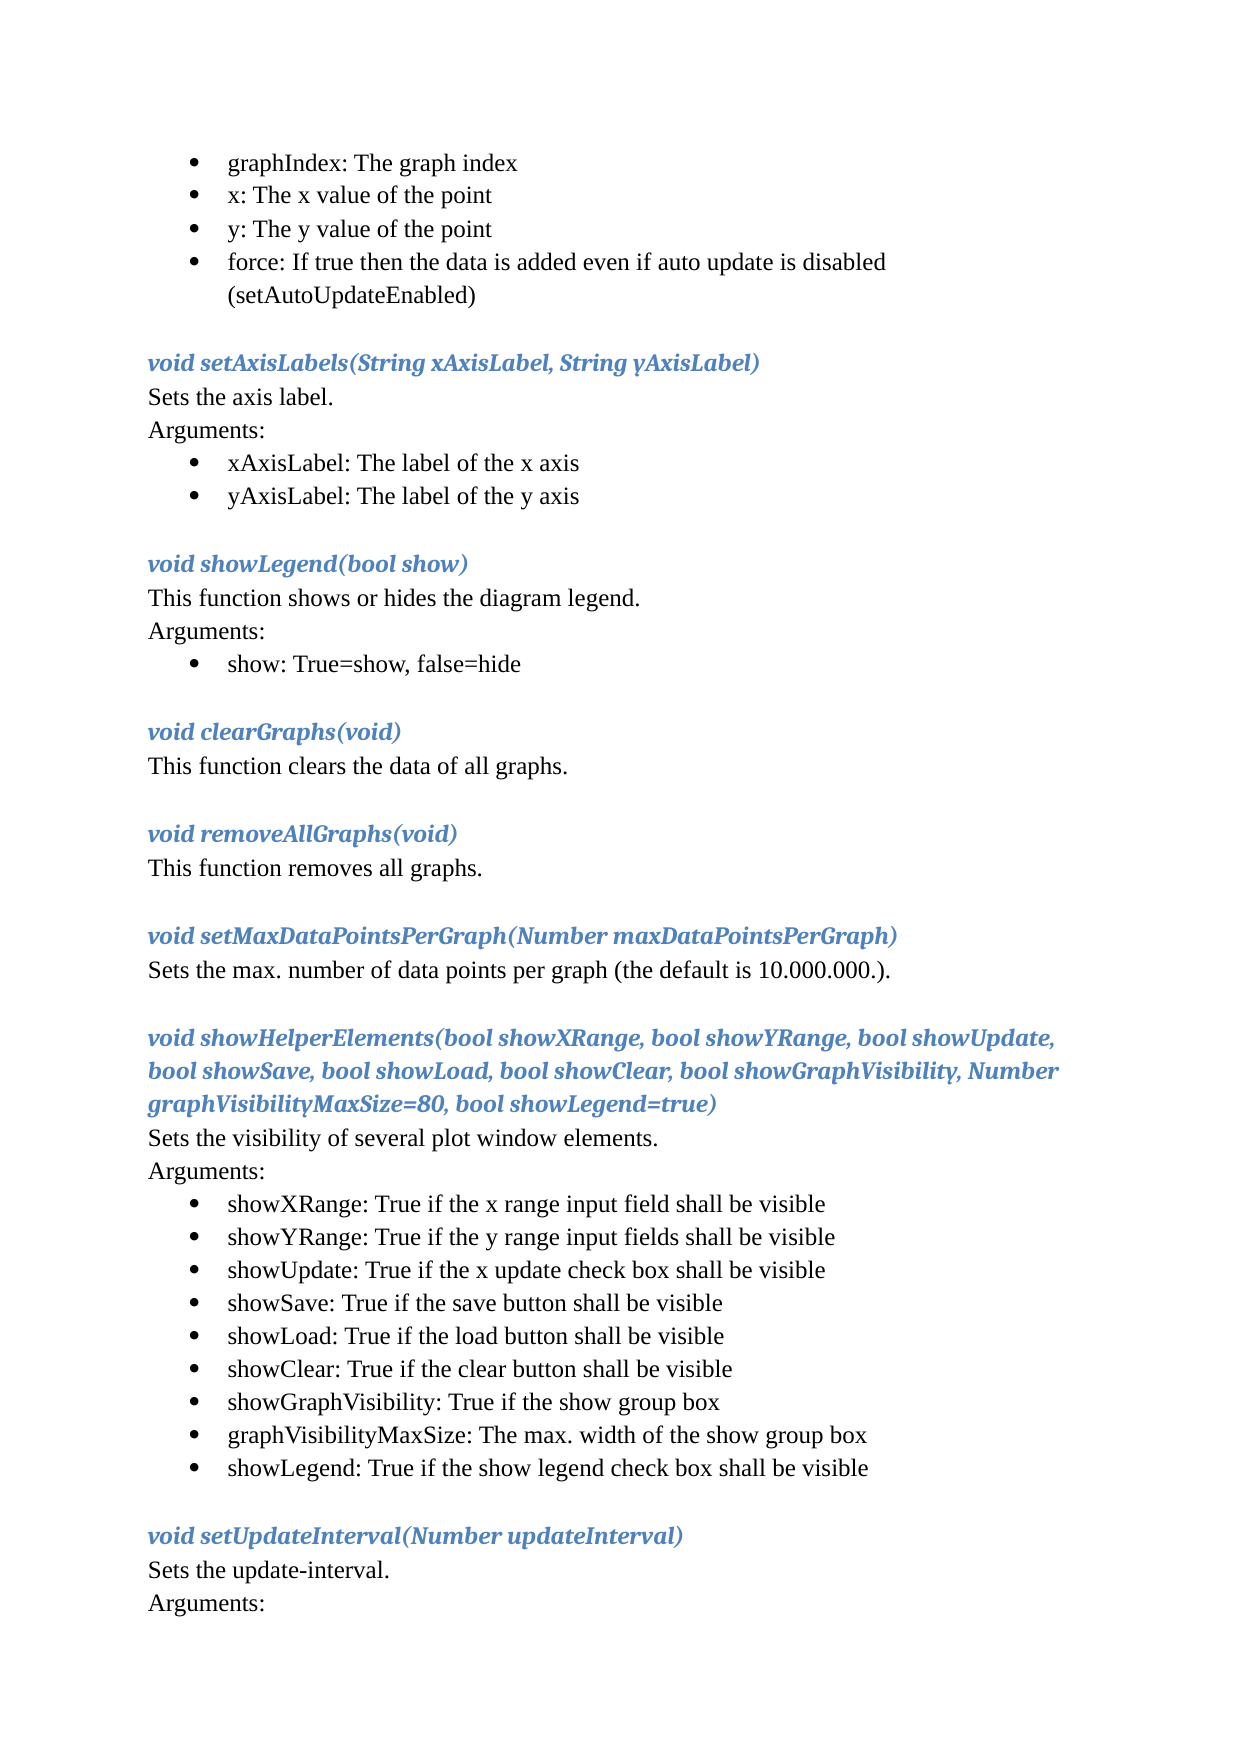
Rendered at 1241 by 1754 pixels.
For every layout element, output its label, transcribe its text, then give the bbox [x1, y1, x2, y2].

text Sets the update-interval. [148, 1555, 1093, 1584]
text Arguments: [148, 1588, 1093, 1617]
list graphVisibilityMaxSize: The max. width of the show group box [190, 1420, 1093, 1449]
subtitle void clearGraphs(void) [148, 718, 1093, 746]
text Sets the axis label. [148, 382, 1093, 410]
list showYRange: True if the y range input fields shall be visible [190, 1222, 1093, 1251]
list showXRange: True if the x range input field shall be visible [190, 1189, 1093, 1217]
subtitle void setUpdateInterval(Number updateInterval) [148, 1522, 1093, 1551]
list y: The y value of the point [190, 214, 1093, 242]
list showLoad: True if the load button shall be visible [190, 1321, 1093, 1349]
text This function shows or hides the diagram legend. [148, 583, 1093, 611]
subtitle void showHelperElements(bool showXRange, bool showYRange, bool showUpdate, bool showSave, bool showLoad, bool showClear, bool showGraphVisibility, Number graphVisibilityMaxSize=80, bool showLegend=true) [148, 1024, 1093, 1118]
list xAxisLabel: The label of the x axis [190, 448, 1093, 476]
text This function clears the data of all graphs. [148, 751, 1093, 779]
subtitle void removeAllGraphs(void) [148, 820, 1093, 848]
list force: If true then the data is added even if auto update is disabled (setAutoUpdateEnabled) [190, 247, 1093, 308]
list showSave: True if the save button shall be visible [190, 1288, 1093, 1317]
list showGraphVisibility: True if the show group box [190, 1387, 1093, 1416]
subtitle void setAxisLabels(String xAxisLabel, String yAxisLabel) [148, 349, 1093, 377]
text Arguments: [148, 415, 1093, 443]
list showLegend: True if the show legend check box shall be visible [190, 1453, 1093, 1482]
text Sets the max. number of data points per graph (the default is 10.000.000.). [148, 955, 1093, 983]
list showUpdate: True if the x update check box shall be visible [190, 1255, 1093, 1283]
text Sets the visibility of several plot window elements. [148, 1123, 1093, 1151]
text This function removes all graphs. [148, 853, 1093, 881]
list yAxisLabel: The label of the y axis [190, 481, 1093, 509]
list show: True=show, false=hide [190, 649, 1093, 677]
subtitle void setMaxDataPointsPerGraph(Number maxDataPointsPerGraph) [148, 922, 1093, 950]
list showClear: True if the clear button shall be visible [190, 1354, 1093, 1383]
text Arguments: [148, 1156, 1093, 1184]
text Arguments: [148, 616, 1093, 644]
list x: The x value of the point [190, 181, 1093, 209]
list graphIndex: The graph index [190, 148, 1093, 176]
subtitle void showLegend(bool show) [148, 550, 1093, 578]
